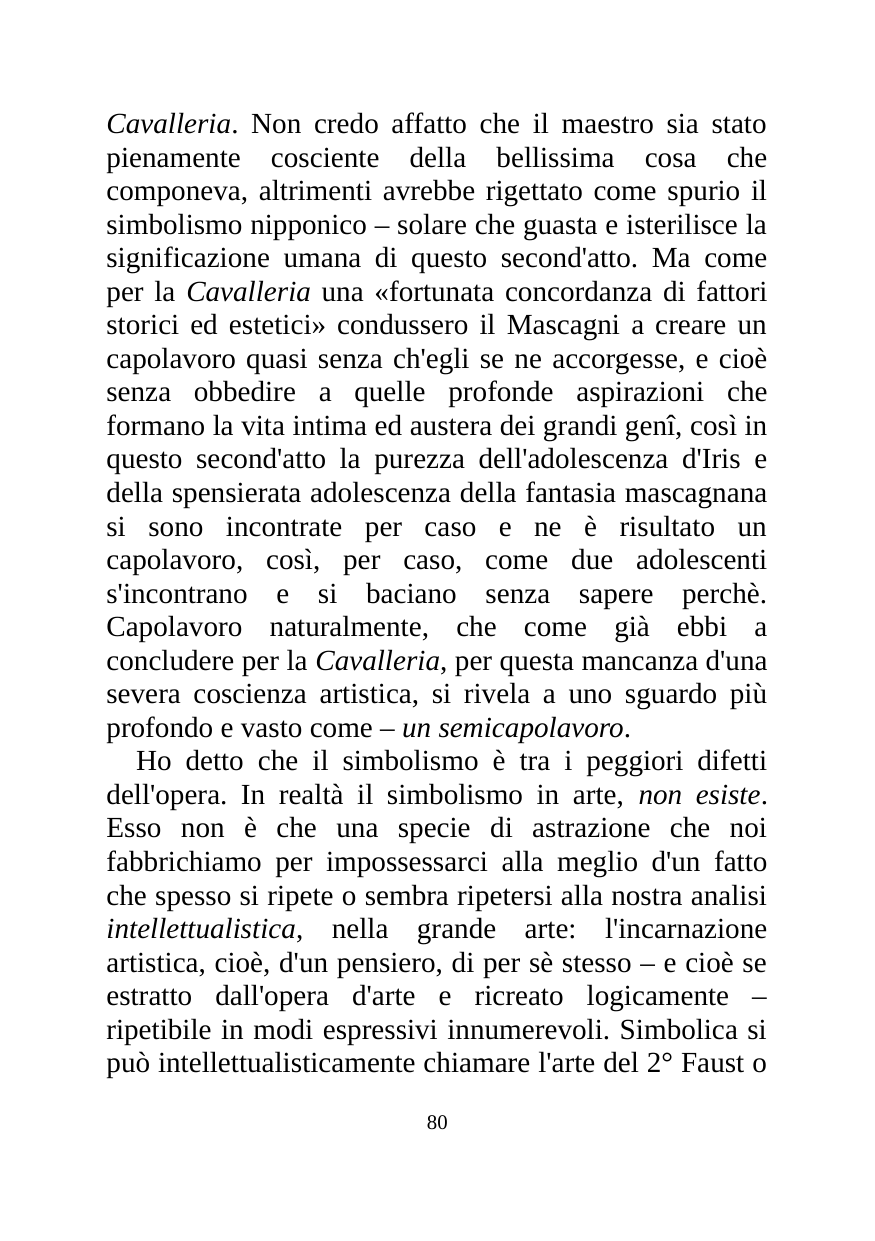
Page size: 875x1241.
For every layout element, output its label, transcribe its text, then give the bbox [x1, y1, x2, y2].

text Ho detto che il simbolismo è tra i peggiori difetti dell'opera. In realtà il simbolismo in arte, non esiste. Esso non è che una specie di astrazione che noi fabbrichiamo per impossessarci alla meglio d'un fatto che spesso si ripete o sembra ripetersi alla nostra analisi intellettualistica, nella grande arte: l'incarnazione artistica, cioè, d'un pensiero, di per sè stesso – e cioè se estratto dall'opera d'arte e ricreato logicamente – ripetibile in modi espressivi innumerevoli. Simbolica si può intellettualisticamente chiamare l'arte del 2° Faust o [106, 743, 768, 1079]
text Cavalleria. Non credo affatto che il maestro sia stato pienamente cosciente della bellissima cosa che componeva, altrimenti avrebbe rigettato come spurio il simbolismo nipponico – solare che guasta e isterilisce la significazione umana di questo second'atto. Ma come per la Cavalleria una «fortunata concordanza di fattori storici ed estetici» condussero il Mascagni a creare un capolavoro quasi senza ch'egli se ne accorgesse, e cioè senza obbedire a quelle profonde aspirazioni che formano la vita intima ed austera dei grandi genî, così in questo second'atto la purezza dell'adolescenza d'Iris e della spensierata adolescenza della fantasia mascagnana si sono incontrate per caso e ne è risultato un capolavoro, così, per caso, come due adolescenti s'incontrano e si baciano senza sapere perchè. Capolavoro naturalmente, che come già ebbi a concludere per la Cavalleria, per questa mancanza d'una severa coscienza artistica, si rivela a uno sguardo più profondo e vasto come – un semicapolavoro. [106, 106, 768, 743]
